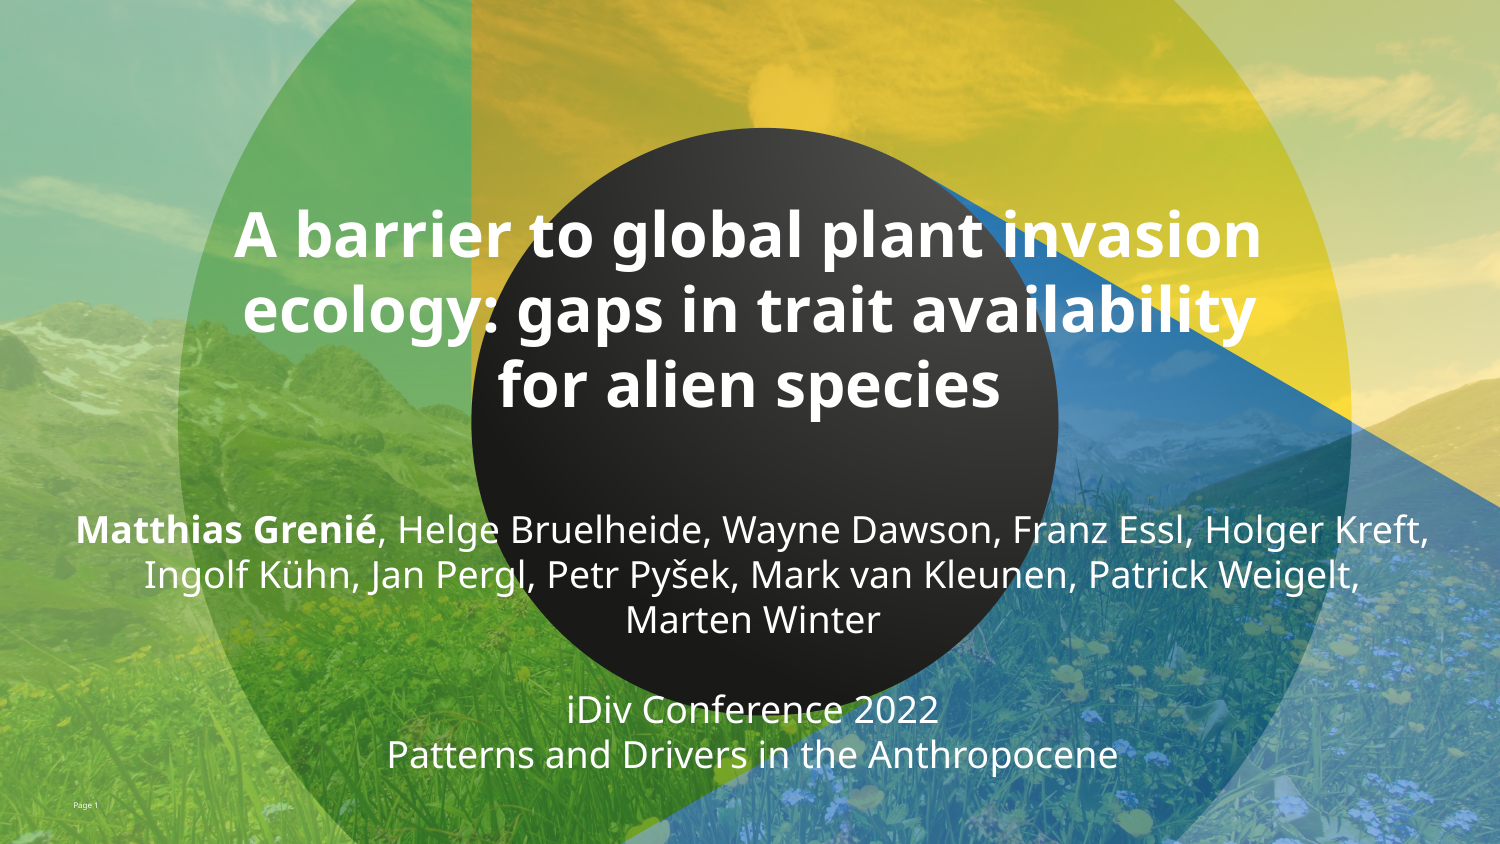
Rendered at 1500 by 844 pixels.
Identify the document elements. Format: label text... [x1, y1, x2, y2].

list Matthias Grenié, Helge Bruelheide, Wayne Dawson, Franz Essl, Holger Kreft, Ingolf Kühn, Jan Pergl, Petr Pyšek, Mark van Kleunen, Patrick Weigelt, Marten Winter iDiv Conference 2022 Patterns and Drivers in the Anthropocene [59, 506, 1447, 792]
picture [0, 0, 1500, 844]
list A barrier to global plant invasion ecology: gaps in trait availability for alien species [194, 159, 1306, 455]
